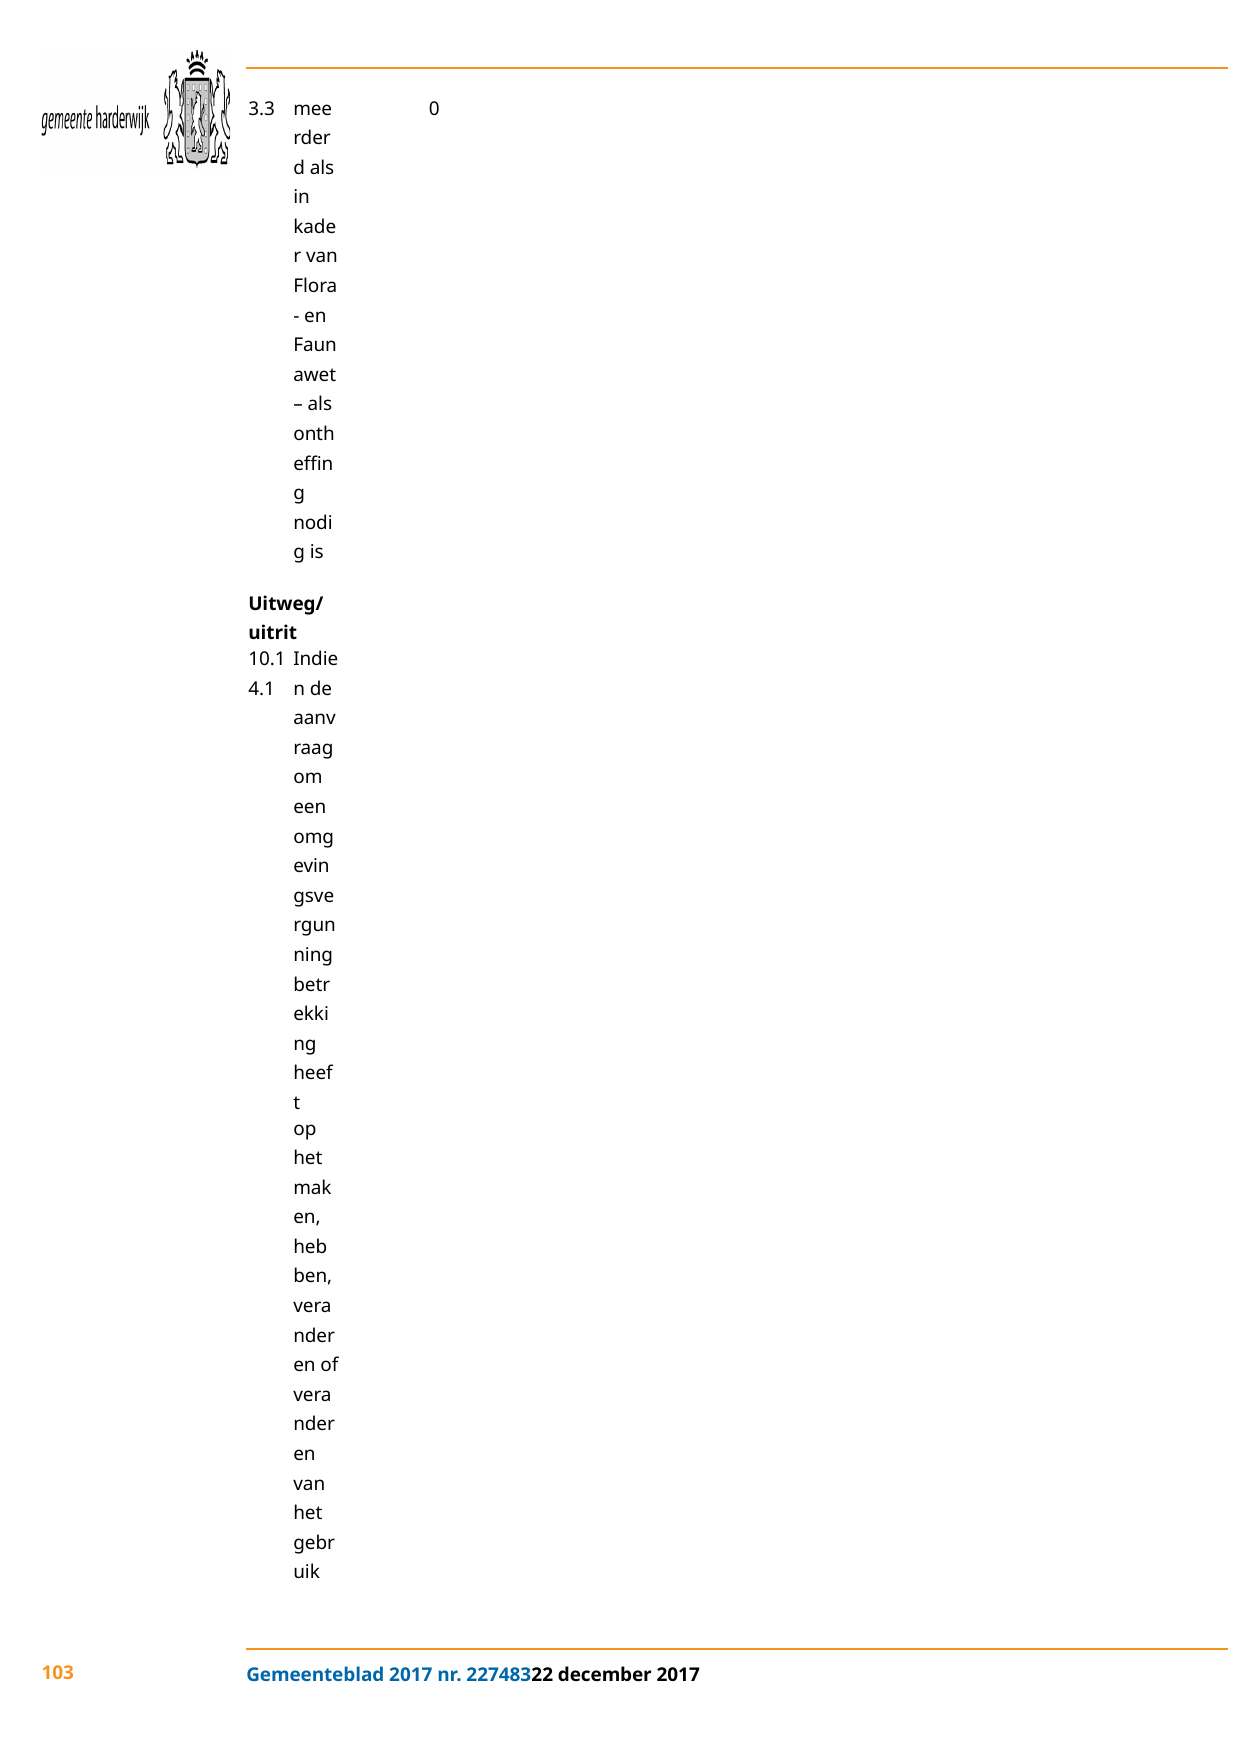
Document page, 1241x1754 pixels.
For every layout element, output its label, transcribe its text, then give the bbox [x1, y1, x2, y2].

table_cell Indien de aanvraag om een omgevingsvergunning betrekking heeft [293, 645, 338, 1115]
table_cell [384, 95, 429, 564]
table_cell op het maken, hebben, veranderen of veranderen van het gebruik [293, 1115, 338, 1584]
table_cell [338, 590, 383, 645]
table_cell [338, 1115, 383, 1584]
table_cell [429, 645, 474, 1115]
table_cell [384, 564, 429, 590]
table_cell 3.3 [248, 95, 293, 564]
table_cell [384, 645, 429, 1115]
table_cell meerderd als in kader van Flora- en Faunawet – als ontheffing nodig is [293, 95, 338, 564]
table_cell [248, 564, 293, 590]
table_cell [338, 564, 383, 590]
table_cell [248, 1115, 293, 1584]
table_cell [338, 645, 383, 1115]
table_cell [338, 95, 383, 564]
table_cell Uitweg/uitrit [248, 590, 338, 645]
table_cell [429, 564, 474, 590]
picture [41, 47, 231, 172]
table_cell [384, 1115, 429, 1584]
table_cell [429, 590, 474, 645]
table_cell [384, 590, 429, 645]
table_cell [293, 564, 338, 590]
table_cell [429, 1115, 474, 1584]
table_cell 0 [429, 95, 474, 564]
table_cell 10.14.1 [248, 645, 293, 1115]
